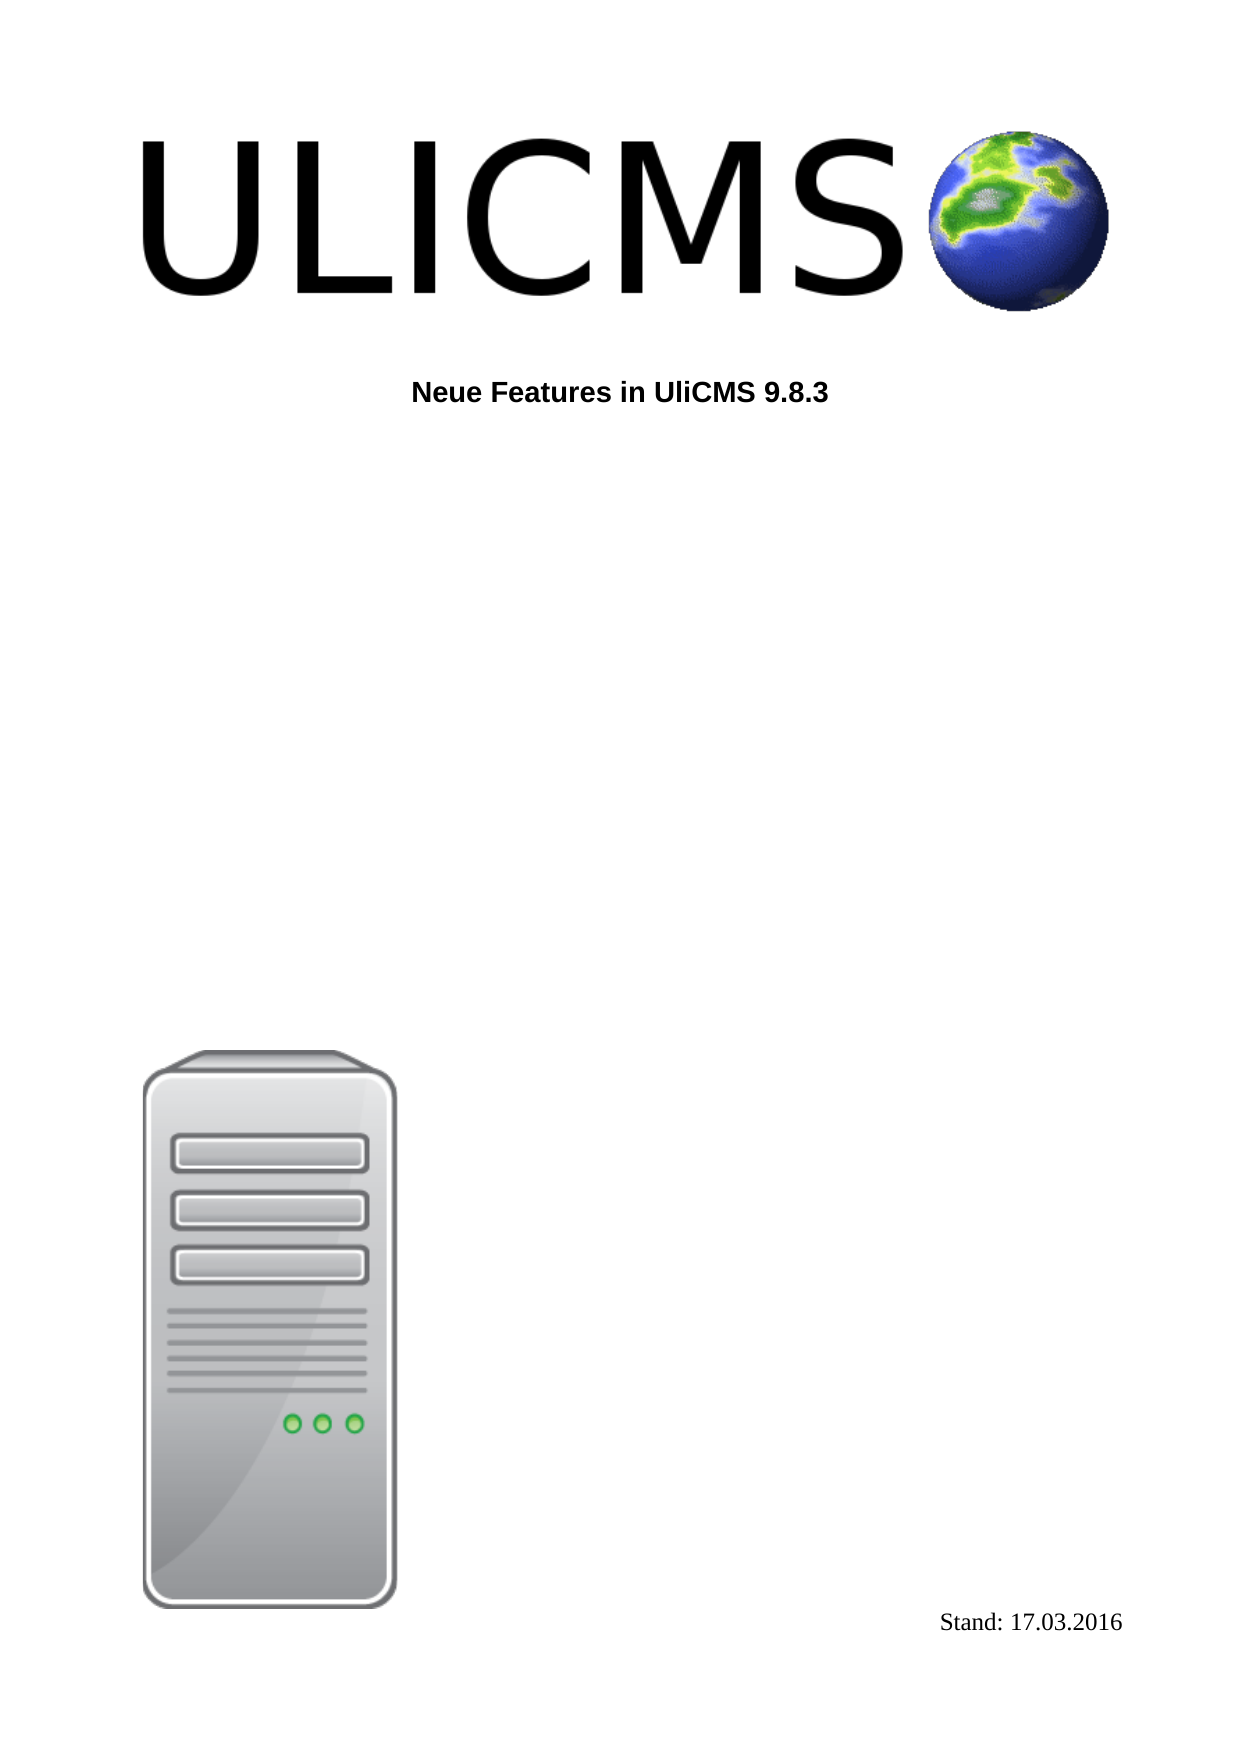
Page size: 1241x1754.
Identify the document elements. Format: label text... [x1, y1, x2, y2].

picture [142, 1050, 398, 1609]
subtitle Neue Features in UliCMS 9.8.3 [118, 375, 1122, 408]
picture [115, 118, 1117, 321]
